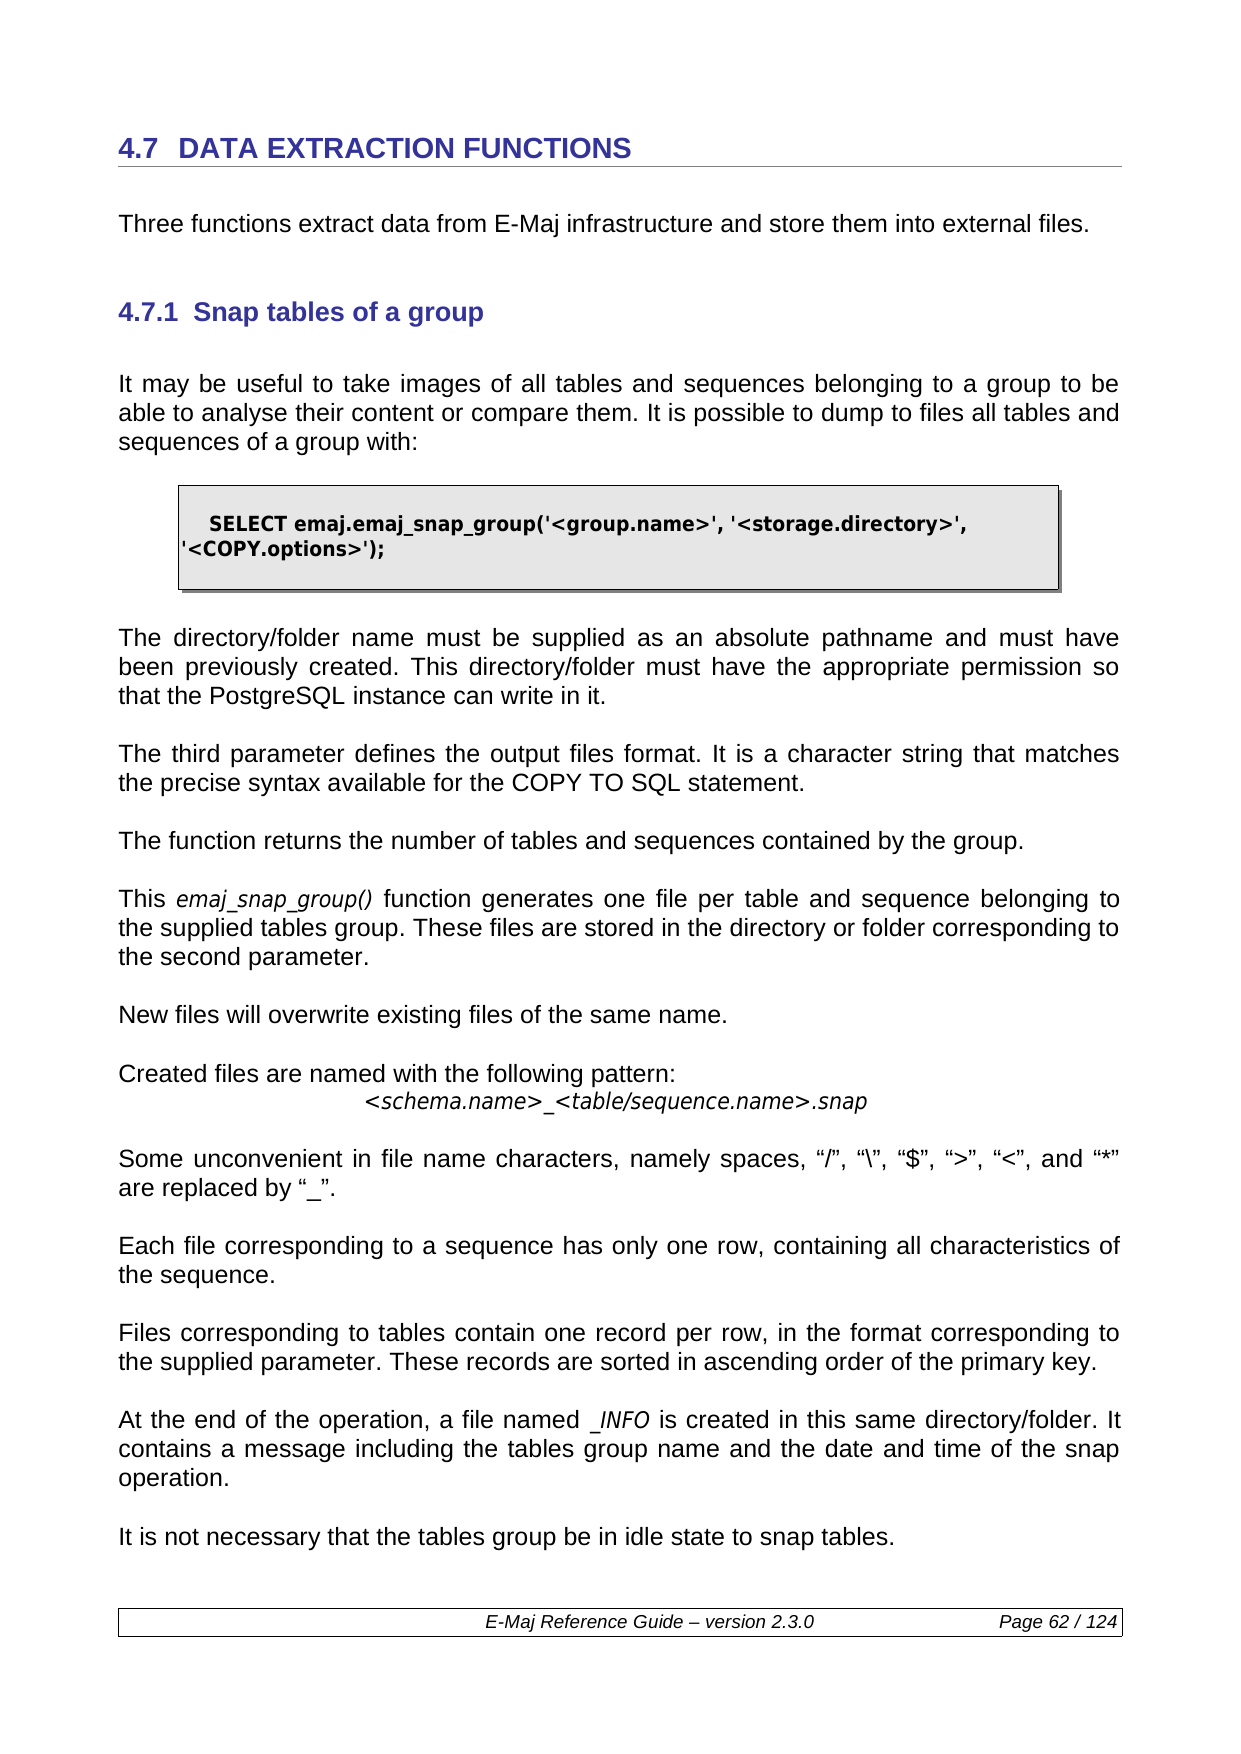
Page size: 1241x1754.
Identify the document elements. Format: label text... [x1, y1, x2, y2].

text The third parameter defines the output files format. It is a character string that matches the precise syntax available for the COPY TO SQL statement. [118, 739, 1122, 797]
subtitle Snap tables of a group [118, 296, 1122, 327]
text Created files are named with the following pattern: [118, 1058, 1122, 1088]
text At the end of the operation, a file named _INFO is created in this same directory/folder. It contains a message including the tables group name and the date and time of the snap operation. [118, 1405, 1122, 1492]
text Some unconvenient in file name characters, namely spaces, “/”, “\”, “$”, “>”, “<”, and “*” are replaced by “_”. [118, 1144, 1122, 1202]
text It may be useful to take images of all tables and sequences belonging to a group to be able to analyse their content or compare them. It is possible to dump to files all tables and sequences of a group with: [118, 369, 1122, 456]
text SELECT emaj.emaj_snap_group('<group.name>', '<storage.directory>', '<COPY.options>'); [179, 509, 1058, 558]
text <schema.name>_<table/sequence.name>.snap [118, 1088, 1122, 1114]
text The function returns the number of tables and sequences contained by the group. [118, 826, 1122, 855]
text This emaj_snap_group() function generates one file per table and sequence belonging to the supplied tables group. These files are stored in the directory or folder corresponding to the second parameter. [118, 884, 1122, 971]
text New files will overwrite existing files of the same name. [118, 1000, 1122, 1029]
text Each file corresponding to a sequence has only one row, containing all characteristics of the sequence. [118, 1231, 1122, 1289]
text It is not necessary that the tables group be in idle state to snap tables. [118, 1521, 1122, 1551]
text Three functions extract data from E-Maj infrastructure and store them into external files. [118, 209, 1122, 238]
subtitle Data extraction functions [118, 131, 1122, 166]
text The directory/folder name must be supplied as an absolute pathname and must have been previously created. This directory/folder must have the appropriate permission so that the PostgreSQL instance can write in it. [118, 623, 1122, 710]
text Files corresponding to tables contain one record per row, in the format corresponding to the supplied parameter. These records are sorted in ascending order of the primary key. [118, 1318, 1122, 1376]
